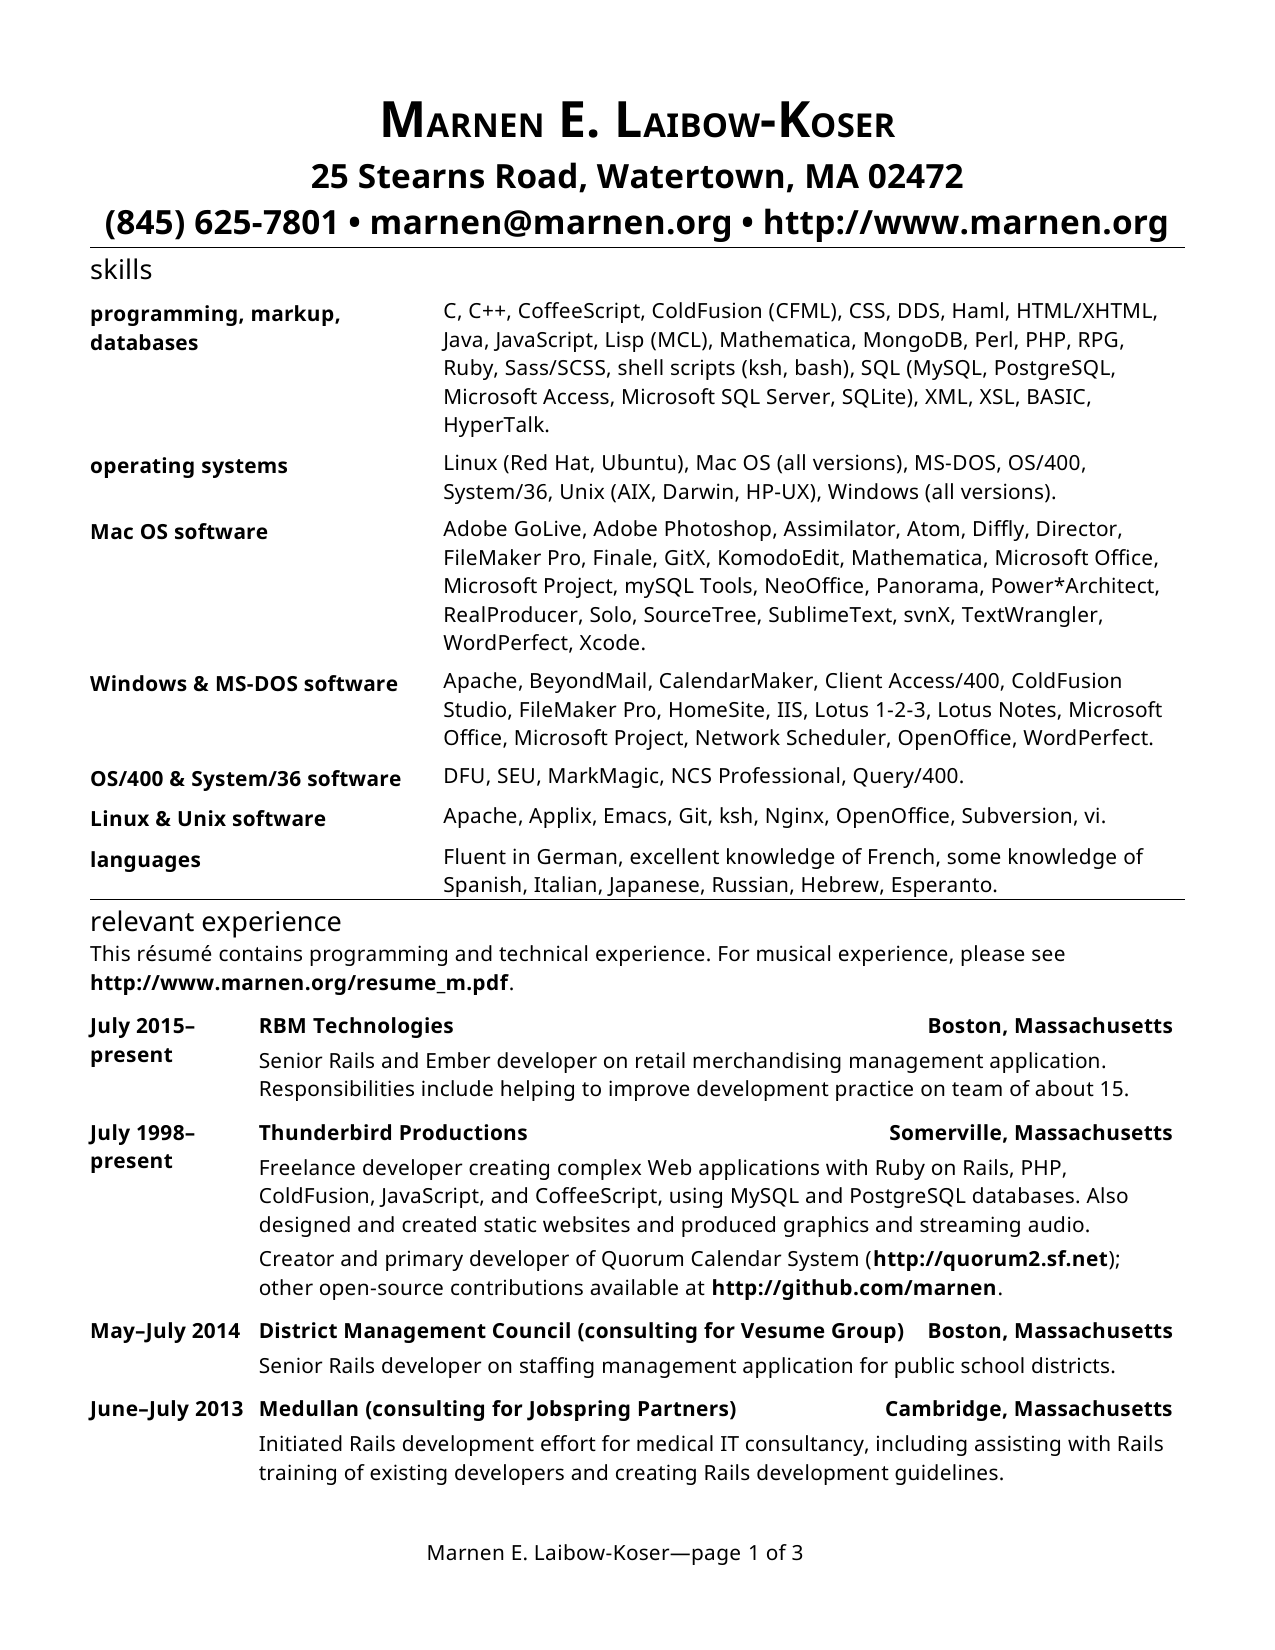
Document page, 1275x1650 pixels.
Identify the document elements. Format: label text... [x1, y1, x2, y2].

text This résumé contains programming and technical experience. For musical experience, please see http://www.marnen.org/resume_m.pdf. [90, 939, 1185, 996]
table_cell May–July 2014 [90, 1301, 258, 1379]
text Marnen E. Laibow-Koser 25 Stearns Road, Watertown, MA 02472 (845) 625-7801 • marnen@marnen.org • http://www.marnen.org [90, 84, 1185, 244]
table_header RBM Technologies Boston, Massachusetts Senior Rails and Ember developer on retail merchandising management application. Responsibilities include helping to improve development practice on team of about 15. [259, 996, 1185, 1103]
text relevant experience [90, 900, 1185, 939]
table_cell Fluent in German, excellent knowledge of French, some knowledge of Spanish, Italian, Japanese, Russian, Hebrew, Esperanto. [443, 833, 1185, 899]
table_cell Linux & Unix software [90, 792, 443, 833]
table_cell Medullan (consulting for Jobspring Partners) Cambridge, Massachusetts Initiated Rails development effort for medical IT consultancy, including assisting with Rails training of existing developers and creating Rails development guidelines. [259, 1379, 1185, 1486]
table_cell Adobe GoLive, Adobe Photoshop, Assimilator, Atom, Diffly, Director, FileMaker Pro, Finale, GitX, KomodoEdit, Mathematica, Microsoft Office, Microsoft Project, mySQL Tools, NeoOffice, Panorama, Power*Architect, RealProducer, Solo, SourceTree, SublimeText, svnX, TextWrangler, WordPerfect, Xcode. [443, 505, 1185, 657]
table_cell Apache, Applix, Emacs, Git, ksh, Nginx, OpenOffice, Subversion, vi. [443, 792, 1185, 833]
table_cell Mac OS software [90, 505, 443, 657]
table_header July 2015–present [90, 996, 258, 1103]
table_cell Apache, BeyondMail, CalendarMaker, Client Access/400, ColdFusion Studio, FileMaker Pro, HomeSite, IIS, Lotus 1-2-3, Lotus Notes, Microsoft Office, Microsoft Project, Network Scheduler, OpenOffice, WordPerfect. [443, 657, 1185, 752]
table_cell July 1998–present [90, 1103, 258, 1301]
table_cell June–July 2013 [90, 1379, 258, 1486]
table_cell languages [90, 833, 443, 899]
text skills [90, 248, 1185, 287]
table_cell Linux (Red Hat, Ubuntu), Mac OS (all versions), MS-DOS, OS/400, System/36, Unix (AIX, Darwin, HP-UX), Windows (all versions). [443, 439, 1185, 505]
table_cell District Management Council (consulting for Vesume Group) Boston, Massachusetts Senior Rails developer on staffing management application for public school districts. [259, 1301, 1185, 1379]
table_header programming, markup, databases [90, 287, 443, 439]
table_cell Windows & MS-DOS software [90, 657, 443, 752]
table_cell operating systems [90, 439, 443, 505]
table_cell OS/400 & System/36 software [90, 752, 443, 792]
table_cell Thunderbird Productions Somerville, Massachusetts Freelance developer creating complex Web applications with Ruby on Rails, PHP, ColdFusion, JavaScript, and CoffeeScript, using MySQL and PostgreSQL databases. Also designed and created static websites and produced graphics and streaming audio. Creator and primary developer of Quorum Calendar System (http://quorum2.sf.net); other open-source contributions available at http://github.com/marnen. [259, 1103, 1185, 1301]
table_header C, C++, CoffeeScript, ColdFusion (CFML), CSS, DDS, Haml, HTML/XHTML, Java, JavaScript, Lisp (MCL), Mathematica, MongoDB, Perl, PHP, RPG, Ruby, Sass/SCSS, shell scripts (ksh, bash), SQL (MySQL, PostgreSQL, Microsoft Access, Microsoft SQL Server, SQLite), XML, XSL, BASIC, HyperTalk. [443, 287, 1185, 439]
table_cell DFU, SEU, MarkMagic, NCS Professional, Query/400. [443, 752, 1185, 792]
